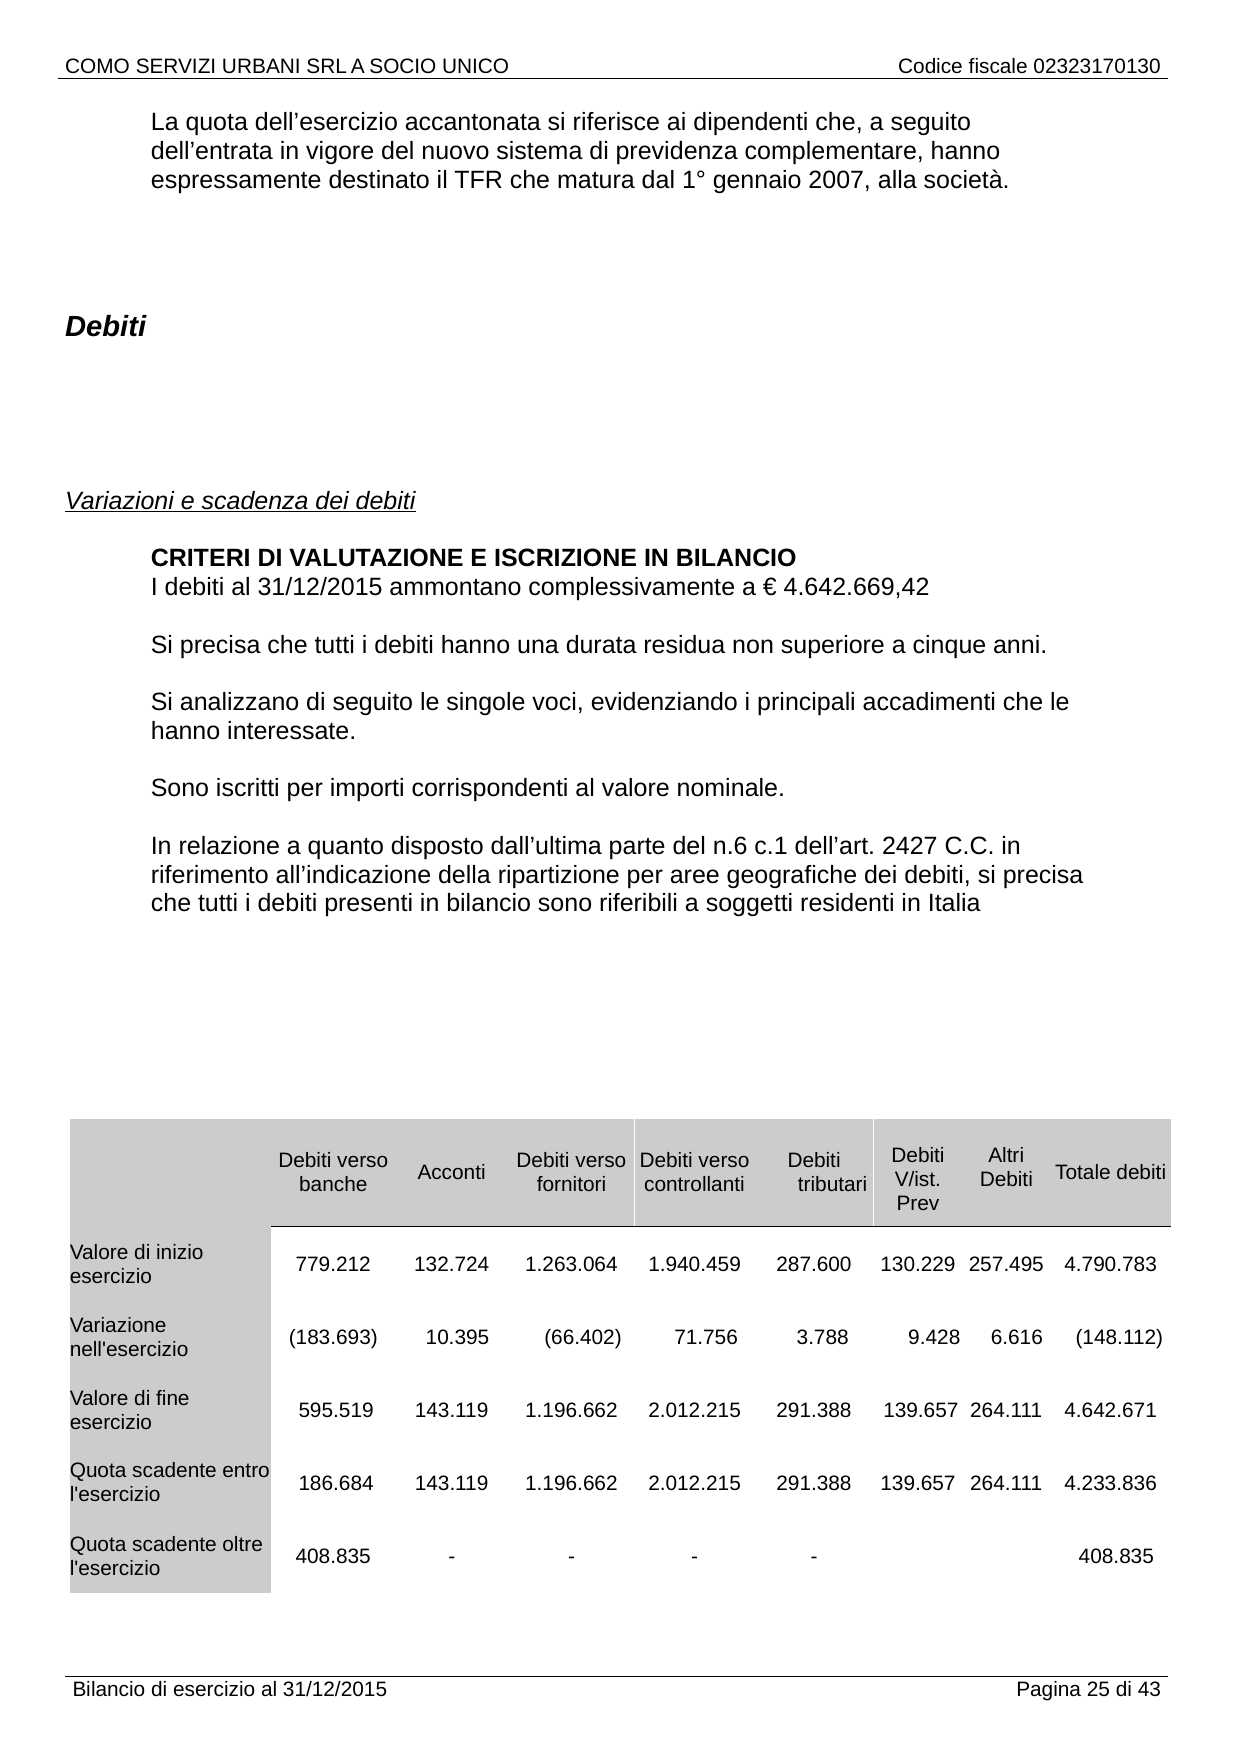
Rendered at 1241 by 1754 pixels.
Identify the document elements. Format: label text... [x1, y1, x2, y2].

table_cell 408.835 [1050, 1519, 1171, 1593]
table_cell 1.196.662 [508, 1445, 634, 1519]
table_cell Quota scadente entro l'esercizio [70, 1445, 271, 1519]
table_cell 3.788 [754, 1300, 873, 1374]
table_cell 408.835 [271, 1519, 395, 1593]
table_cell 71.756 [635, 1300, 754, 1374]
table_cell 291.388 [754, 1445, 873, 1519]
table_cell 257.495 [962, 1227, 1050, 1300]
table_header [65, 1119, 1175, 1622]
table_cell 186.684 [271, 1445, 395, 1519]
table_cell 779.212 [271, 1227, 395, 1300]
table_cell 132.724 [395, 1227, 508, 1300]
table_cell - [754, 1519, 873, 1593]
table_cell 287.600 [754, 1227, 873, 1300]
table_cell 291.388 [754, 1374, 873, 1445]
table_cell (66.402) [508, 1300, 634, 1374]
table_cell 143.119 [395, 1374, 508, 1445]
table_cell 4.642.671 [1050, 1374, 1171, 1445]
table_header CRITERI DI VALUTAZIONE E ISCRIZIONE IN BILANCIO I debiti al 31/12/2015 ammontano complessivamente a € 4.642.669,42 Si precisa che tutti i debiti hanno una durata residua non superiore a cinque anni. Si analizzano di seguito le singole voci, evidenziando i principali accadimenti che le hanno interessate. Sono iscritti per importi corrispondenti al valore nominale. In relazione a quanto disposto dall’ultima parte del n.6 c.1 dell’art. 2427 C.C. in riferimento all’indicazione della ripartizione per aree geografiche dei debiti, si precisa che tutti i debiti presenti in bilancio sono riferibili a soggetti residenti in Italia [143, 544, 1097, 1061]
table_cell 139.657 [874, 1374, 962, 1445]
table_cell 1.263.064 [508, 1227, 634, 1300]
table_cell 264.111 [962, 1445, 1050, 1519]
table_header Acconti [395, 1119, 508, 1226]
table_header Debiti verso controllanti [635, 1119, 754, 1226]
text Variazioni e scadenza dei debiti [65, 486, 1175, 515]
table_cell (183.693) [271, 1300, 395, 1374]
table_cell [874, 1519, 962, 1593]
table_header La quota dell’esercizio accantonata si riferisce ai dipendenti che, a seguito dell’entrata in vigore del nuovo sistema di previdenza complementare, hanno espressamente destinato il TFR che matura dal 1° gennaio 2007, alla società. [143, 108, 1097, 251]
table_cell 10.395 [395, 1300, 508, 1374]
table_header Debiti verso fornitori [508, 1119, 634, 1226]
table_cell 2.012.215 [635, 1374, 754, 1445]
table_cell - [635, 1519, 754, 1593]
table_cell 6.616 [962, 1300, 1050, 1374]
table_cell Variazione nell'esercizio [70, 1300, 271, 1374]
table_cell [962, 1519, 1050, 1593]
table_cell - [395, 1519, 508, 1593]
table_cell 9.428 [874, 1300, 962, 1374]
table_header Altri Debiti [962, 1119, 1050, 1226]
table_header Debiti verso banche [271, 1119, 395, 1226]
table_cell - [508, 1519, 634, 1593]
table_cell Quota scadente oltre l'esercizio [70, 1519, 271, 1593]
table_header Debiti V/ist. Prev [874, 1119, 962, 1226]
table_header Totale debiti [1050, 1119, 1171, 1226]
table_cell 139.657 [874, 1445, 962, 1519]
table_cell 130.229 [874, 1227, 962, 1300]
table_cell 2.012.215 [635, 1445, 754, 1519]
table_cell 4.233.836 [1050, 1445, 1171, 1519]
table_header [70, 1119, 271, 1226]
table_cell 595.519 [271, 1374, 395, 1445]
text Debiti [65, 309, 1175, 342]
table_cell 1.196.662 [508, 1374, 634, 1445]
table_cell 4.790.783 [1050, 1227, 1171, 1300]
table_header [143, 371, 1097, 428]
table_cell 143.119 [395, 1445, 508, 1519]
table_cell Valore di fine esercizio [70, 1374, 271, 1445]
table_cell 1.940.459 [635, 1227, 754, 1300]
table_header Debiti tributari [754, 1119, 873, 1226]
table_cell (148.112) [1050, 1300, 1171, 1374]
table_cell Valore di inizio esercizio [70, 1226, 271, 1300]
table_cell 264.111 [962, 1374, 1050, 1445]
